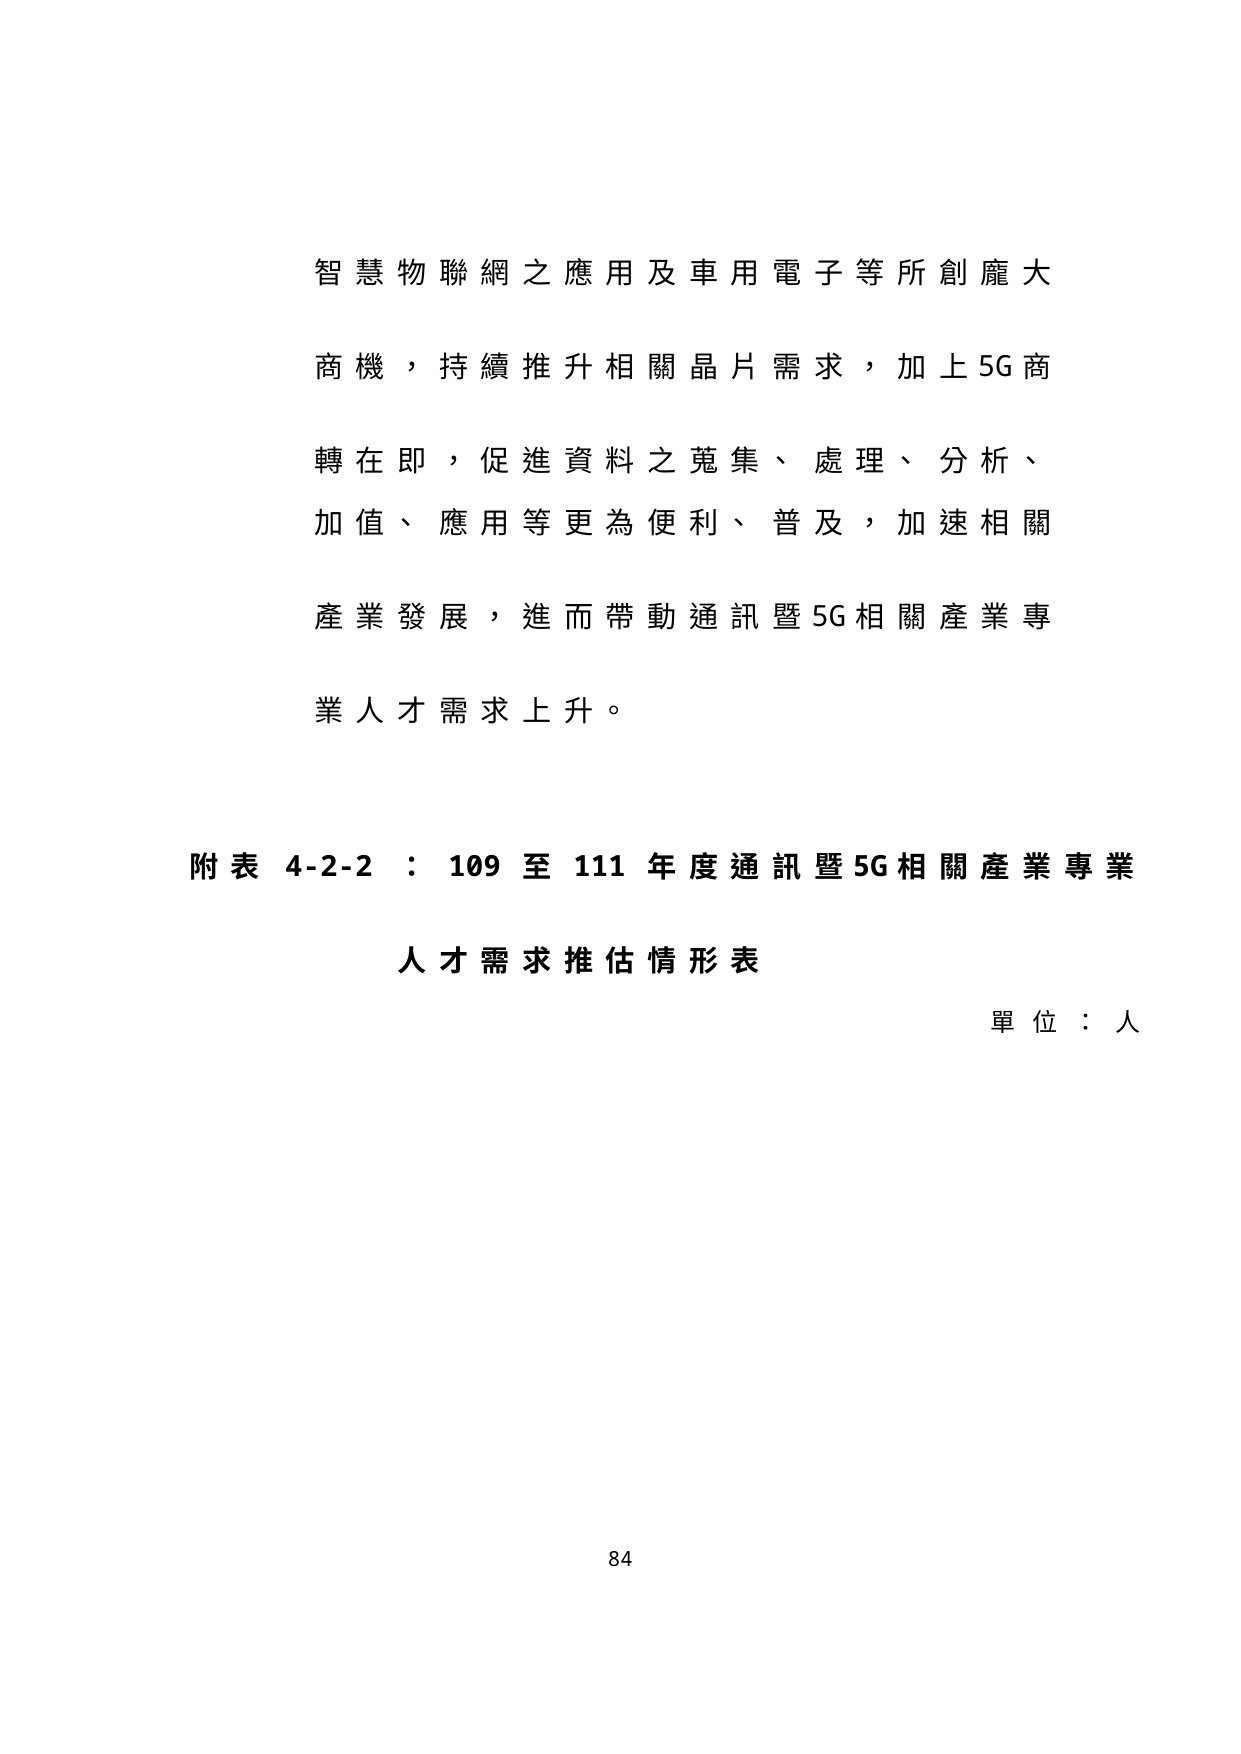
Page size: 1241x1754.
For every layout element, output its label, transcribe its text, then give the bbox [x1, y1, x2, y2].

text 附表4-2-2：109至111年度通訊暨5G相關產業專業人才需求推估情形表 [183, 792, 1147, 979]
text 單位：人 [183, 979, 1148, 1042]
text 智慧物聯網之應用及車用電子等所創龐大商機，持續推升相關晶片需求，加上5G商轉在即，促進資料之蒐集、處理、分析、加值、應用等更為便利、普及，加速相關產業發展，進而帶動通訊暨5G相關產業專業人才需求上升。 [271, 229, 1058, 729]
